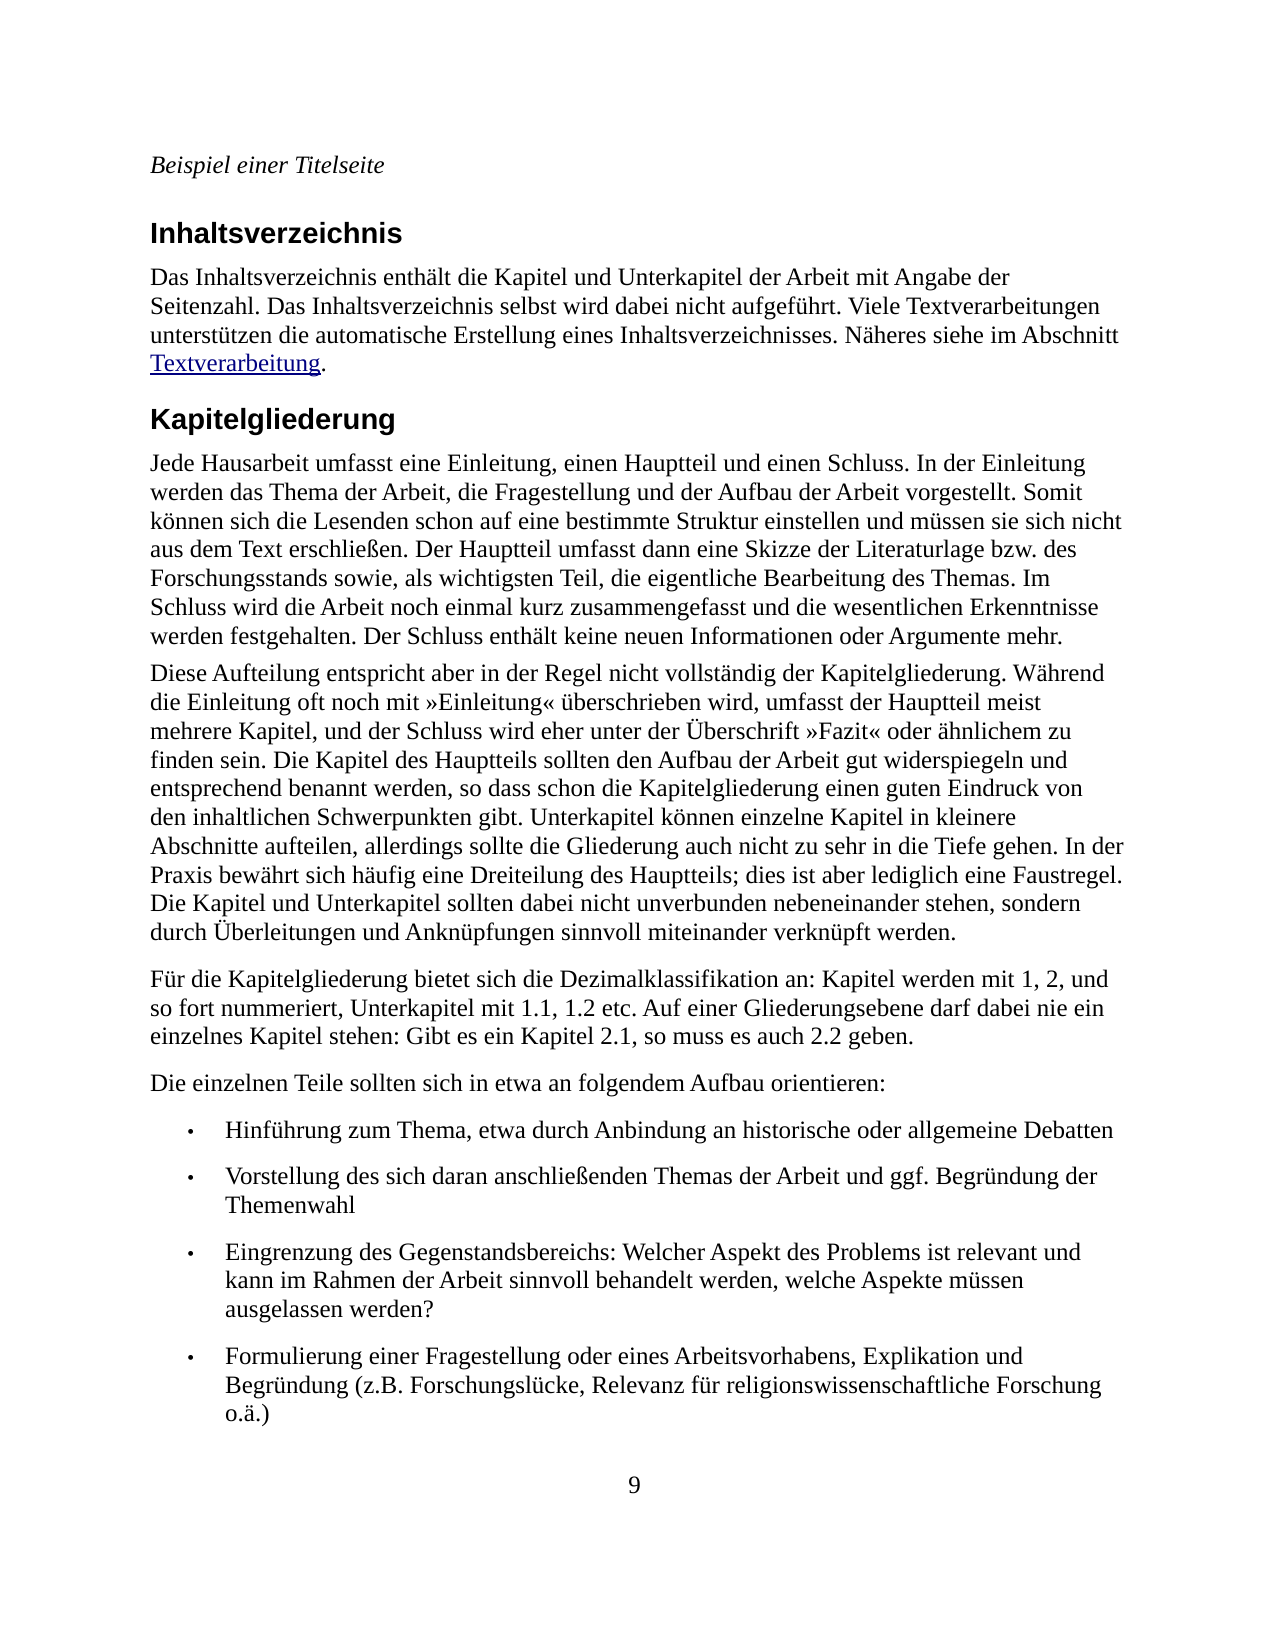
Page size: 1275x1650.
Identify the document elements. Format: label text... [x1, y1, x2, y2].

list Formulierung einer Fragestellung oder eines Arbeitsvorhabens, Explikation und Begründung (z.B. Forschungslücke, Relevanz für religionswissenschaftliche Forschung o.ä.) [187, 1341, 1125, 1427]
text Jede Hausarbeit umfasst eine Einleitung, einen Hauptteil und einen Schluss. In der Einleitung werden das Thema der Arbeit, die Fragestellung und der Aufbau der Arbeit vorgestellt. Somit können sich die Lesenden schon auf eine bestimmte Struktur einstellen und müssen sie sich nicht aus dem Text erschließen. Der Hauptteil umfasst dann eine Skizze der Literaturlage bzw. des Forschungsstands sowie, als wichtigsten Teil, die eigentliche Bearbeitung des Themas. Im Schluss wird die Arbeit noch einmal kurz zusammengefasst und die wesentlichen Erkenntnisse werden festgehalten. Der Schluss enthält keine neuen Informationen oder Argumente mehr. [150, 448, 1125, 649]
text Die einzelnen Teile sollten sich in etwa an folgendem Aufbau orientieren: [150, 1068, 1125, 1097]
text Das Inhaltsverzeichnis enthält die Kapitel und Unterkapitel der Arbeit mit Angabe der Seitenzahl. Das Inhaltsverzeichnis selbst wird dabei nicht aufgeführt. Viele Textverarbeitungen unterstützen die automatische Erstellung eines Inhaltsverzeichnisses. Näheres siehe im Abschnitt Textverarbeitung. [150, 262, 1125, 377]
list Eingrenzung des Gegenstandsbereichs: Welcher Aspekt des Problems ist relevant und kann im Rahmen der Arbeit sinnvoll behandelt werden, welche Aspekte müssen ausgelassen werden? [187, 1237, 1125, 1323]
subtitle Kapitelgliederung [150, 402, 1125, 436]
subtitle Inhaltsverzeichnis [150, 216, 1125, 250]
list Vorstellung des sich daran anschließenden Themas der Arbeit und ggf. Begründung der Themenwahl [187, 1161, 1125, 1219]
text Für die Kapitelgliederung bietet sich die Dezimalklassifikation an: Kapitel werden mit 1, 2, und so fort nummeriert, Unterkapitel mit 1.1, 1.2 etc. Auf einer Gliederungsebene darf dabei nie ein einzelnes Kapitel stehen: Gibt es ein Kapitel 2.1, so muss es auch 2.2 geben. [150, 964, 1125, 1050]
list Hinführung zum Thema, etwa durch Anbindung an historische oder allgemeine Debatten [187, 1115, 1125, 1143]
text Beispiel einer Titelseite [150, 150, 1125, 179]
text Diese Aufteilung entspricht aber in der Regel nicht vollständig der Kapitelgliederung. Während die Einleitung oft noch mit »Einleitung« überschrieben wird, umfasst der Hauptteil meist mehrere Kapitel, und der Schluss wird eher unter der Überschrift »Fazit« oder ähnlichem zu finden sein. Die Kapitel des Hauptteils sollten den Aufbau der Arbeit gut widerspiegeln und entsprechend benannt werden, so dass schon die Kapitelgliederung einen guten Eindruck von den inhaltlichen Schwerpunkten gibt. Unterkapitel können einzelne Kapitel in kleinere Abschnitte aufteilen, allerdings sollte die Gliederung auch nicht zu sehr in die Tiefe gehen. In der Praxis bewährt sich häufig eine Dreiteilung des Hauptteils; dies ist aber lediglich eine Faustregel. Die Kapitel und Unterkapitel sollten dabei nicht unverbunden nebeneinander stehen, sondern durch Überleitungen und Anknüpfungen sinnvoll miteinander verknüpft werden. [150, 658, 1125, 946]
